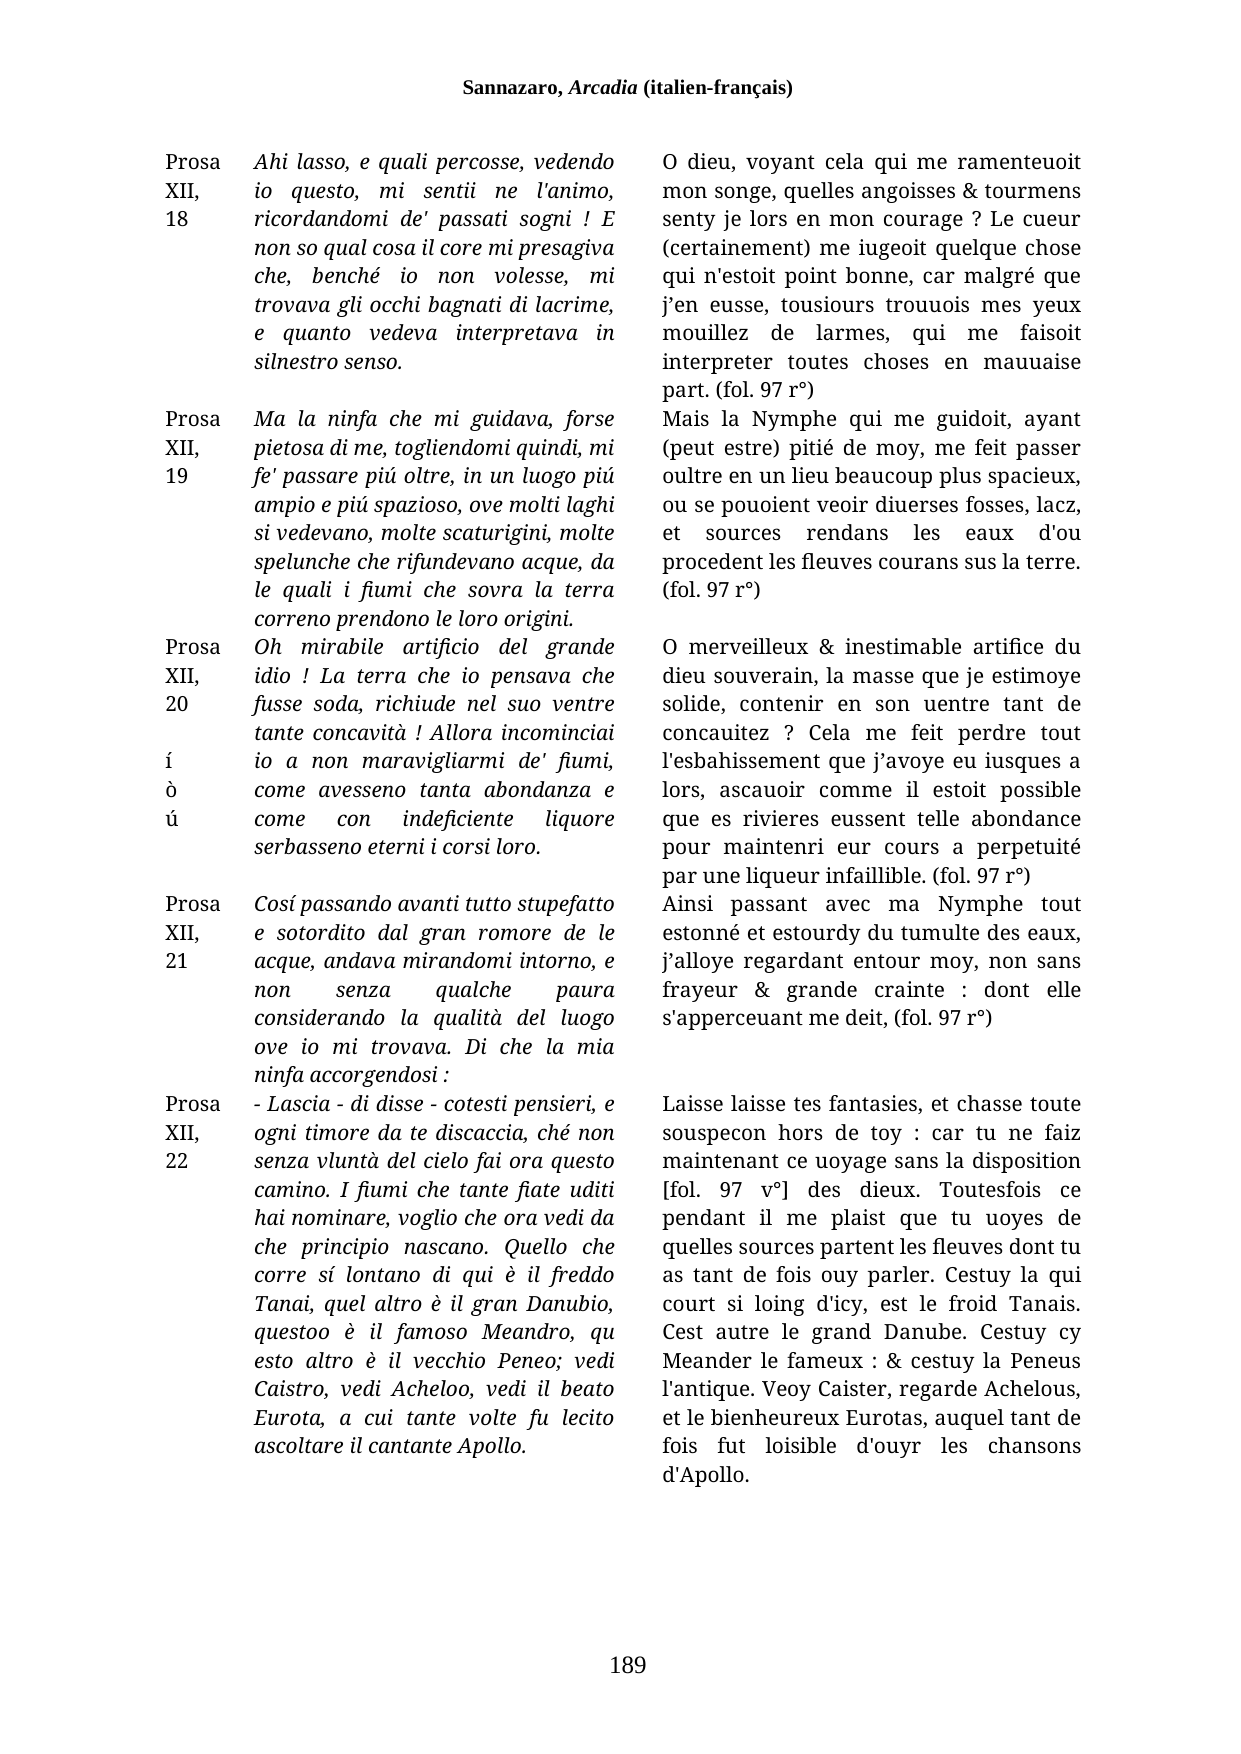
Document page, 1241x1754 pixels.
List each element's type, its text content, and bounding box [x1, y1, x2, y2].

table_cell O dieu, voyant cela qui me ramenteuoit mon songe, quelles angoisses & tourmens senty je lors en mon courage ? Le cueur (certainement) me iugeoit quelque chose qui n'estoit point bonne, car malgré que j’en eusse, tousiours trouuois mes yeux mouillez de larmes, qui me faisoit interpreter toutes choses en mauuaise part. (fol. 97 r°) [640, 147, 1104, 404]
table_cell Prosa XII, 18 [158, 147, 232, 404]
table_cell Oh mirabile artificio del grande idio ! La terra che io pensava che fusse soda, richiude nel suo ventre tante concavità ! Allora incominciai io a non maravigliarmi de' fiumi, come avesseno tanta abondanza e come con indeficiente liquore serbasseno eterni i corsi loro. [232, 632, 640, 889]
table_cell Ahi lasso, e quali percosse, vedendo io questo, mi sentii ne l'animo, ricordandomi de' passati sogni ! E non so qual cosa il core mi presagiva che, benché io non volesse, mi trovava gli occhi bagnati di lacrime, e quanto vedeva interpretava in silnestro senso. [232, 147, 640, 404]
table_cell Ma la ninfa che mi guidava, forse pietosa di me, togliendomi quindi, mi fe' passare piú oltre, in un luogo piú ampio e piú spazioso, ove molti laghi si vedevano, molte scaturigini, molte spelunche che rifundevano acque, da le quali i fiumi che sovra la terra correno prendono le loro origini. [232, 404, 640, 632]
table_cell Prosa XII, 20 í ò ú [158, 632, 232, 889]
table_cell Mais la Nymphe qui me guidoit, ayant (peut estre) pitié de moy, me feit passer oultre en un lieu beaucoup plus spacieux, ou se pouoient veoir diuerses fosses, lacz, et sources rendans les eaux d'ou procedent les fleuves courans sus la terre. (fol. 97 r°) [640, 404, 1104, 632]
table_cell Ainsi passant avec ma Nymphe tout estonné et estourdy du tumulte des eaux, j’alloye regardant entour moy, non sans frayeur & grande crainte : dont elle s'apperceuant me deit, (fol. 97 r°) [640, 889, 1104, 1089]
table_cell Cosí passando avanti tutto stupefatto e sotordito dal gran romore de le acque, andava mirandomi intorno, e non senza qualche paura considerando la qualità del luogo ove io mi trovava. Di che la mia ninfa accorgendosi : [232, 889, 640, 1089]
table_cell Laisse laisse tes fantasies, et chasse toute souspecon hors de toy : car tu ne faiz maintenant ce uoyage sans la disposition [fol. 97 v°] des dieux. Toutesfois ce pendant il me plaist que tu uoyes de quelles sources partent les fleuves dont tu as tant de fois ouy parler. Cestuy la qui court si loing d'icy, est le froid Tanais. Cest autre le grand Danube. Cestuy cy Meander le fameux : & cestuy la Peneus l'antique. Veoy Caister, regarde Achelous, et le bienheureux Eurotas, auquel tant de fois fut loisible d'ouyr les chansons d'Apollo. [640, 1089, 1104, 1488]
table_cell Prosa XII, 21 [158, 889, 232, 1089]
table_cell Prosa XII, 19 [158, 404, 232, 632]
table_cell - Lascia - di disse - cotesti pensieri, e ogni timore da te discaccia, ché non senza vluntà del cielo fai ora questo camino. I fiumi che tante fiate uditi hai nominare, voglio che ora vedi da che principio nascano. Quello che corre sí lontano di qui è il freddo Tanai, quel altro è il gran Danubio, questoo è il famoso Meandro, qu esto altro è il vecchio Peneo; vedi Caistro, vedi Acheloo, vedi il beato Eurota, a cui tante volte fu lecito ascoltare il cantante Apollo. [232, 1089, 640, 1488]
table_cell O merveilleux & inestimable artifice du dieu souverain, la masse que je estimoye solide, contenir en son uentre tant de concauitez ? Cela me feit perdre tout l'esbahissement que j’avoye eu iusques a lors, ascauoir comme il estoit possible que es rivieres eussent telle abondance pour maintenri eur cours a perpetuité par une liqueur infaillible. (fol. 97 r°) [640, 632, 1104, 889]
table_cell Prosa XII, 22 [158, 1089, 232, 1488]
